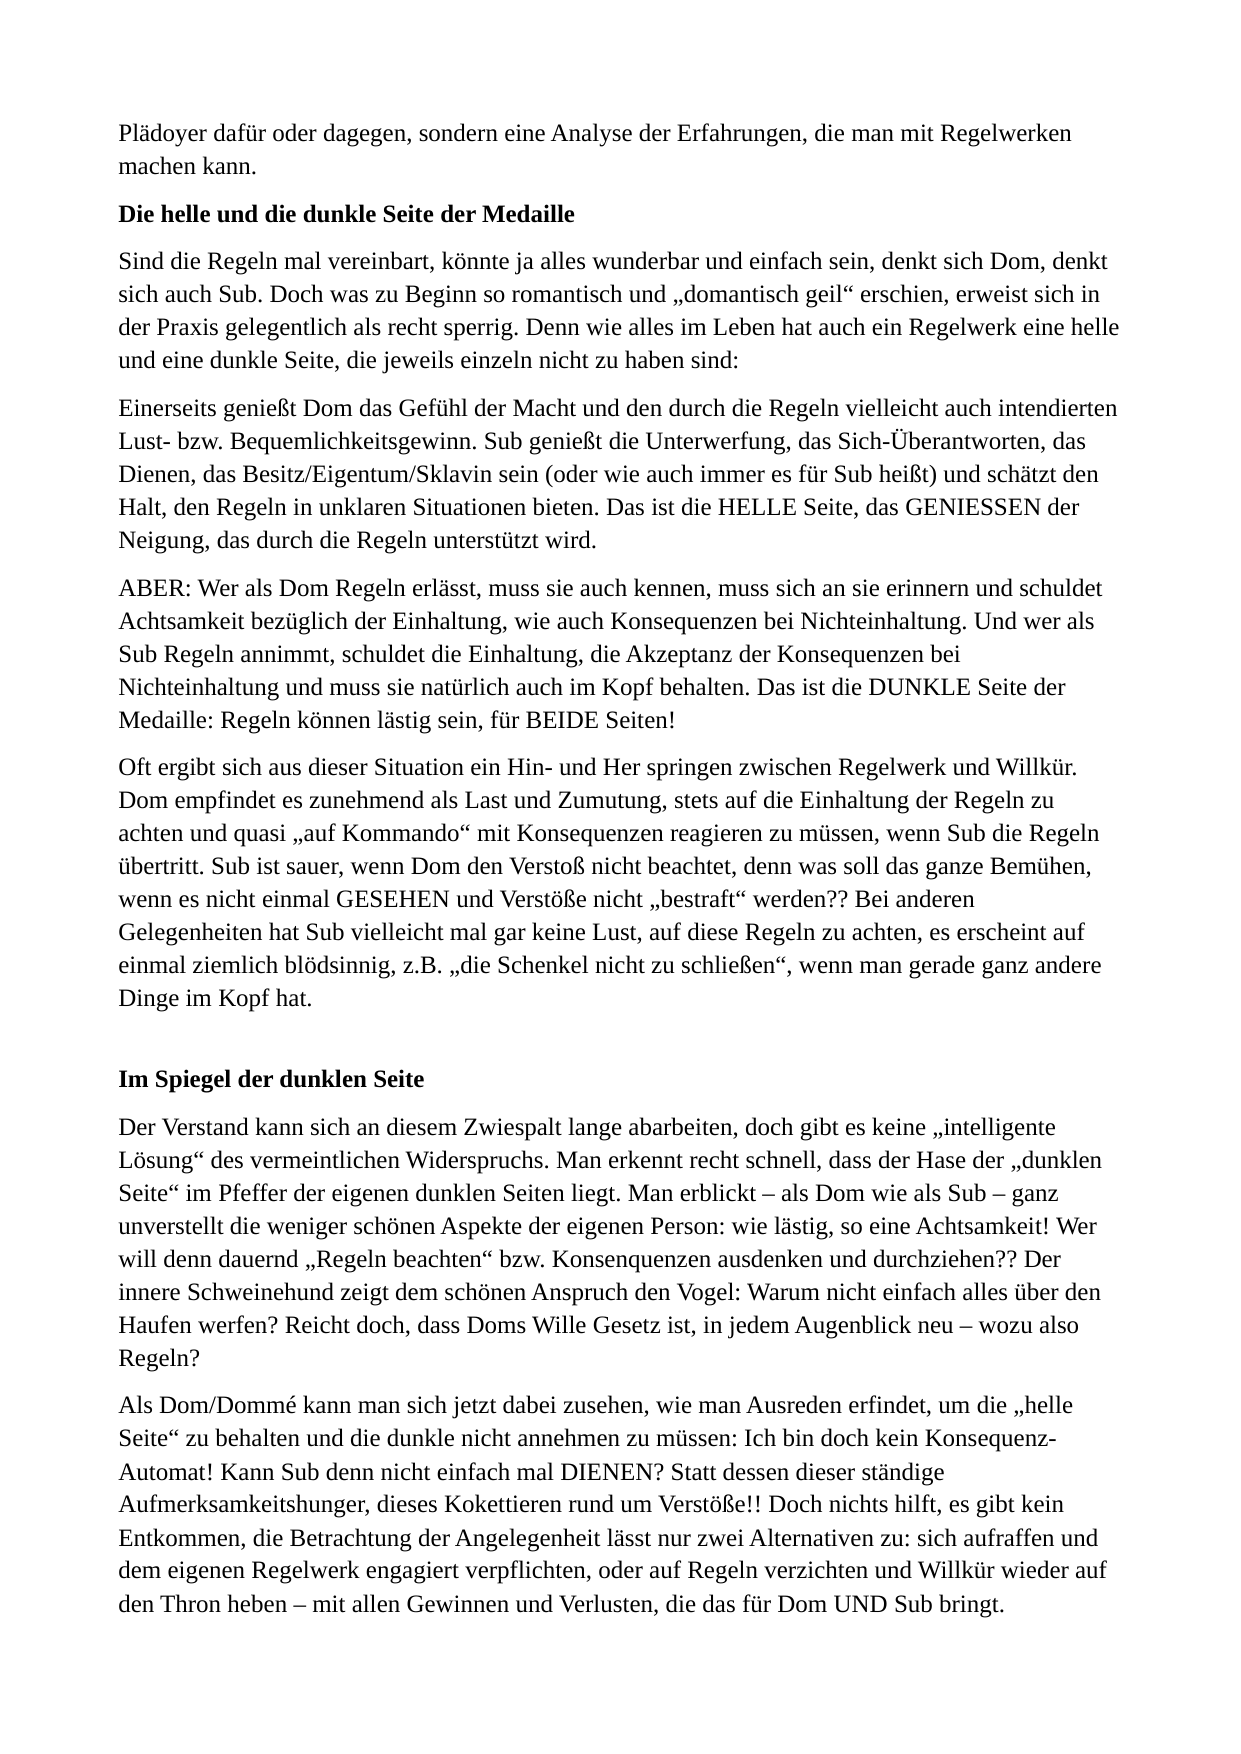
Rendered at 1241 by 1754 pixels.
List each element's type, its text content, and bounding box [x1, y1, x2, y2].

text ABER: Wer als Dom Regeln erlässt, muss sie auch kennen, muss sich an sie erinnern und schuldet Achtsamkeit bezüglich der Einhaltung, wie auch Konsequenzen bei Nichteinhaltung. Und wer als Sub Regeln annimmt, schuldet die Einhaltung, die Akzeptanz der Konsequenzen bei Nichteinhaltung und muss sie natürlich auch im Kopf behalten. Das ist die DUNKLE Seite der Medaille: Regeln können lästig sein, für BEIDE Seiten! [118, 573, 1122, 733]
text Oft ergibt sich aus dieser Situation ein Hin- und Her springen zwischen Regelwerk und Willkür. Dom empfindet es zunehmend als Last und Zumutung, stets auf die Einhaltung der Regeln zu achten und quasi „auf Kommando“ mit Konsequenzen reagieren zu müssen, wenn Sub die Regeln übertritt. Sub ist sauer, wenn Dom den Verstoß nicht beachtet, denn was soll das ganze Bemühen, wenn es nicht einmal GESEHEN und Verstöße nicht „bestraft“ werden?? Bei anderen Gelegenheiten hat Sub vielleicht mal gar keine Lust, auf diese Regeln zu achten, es erscheint auf einmal ziemlich blödsinnig, z.B. „die Schenkel nicht zu schließen“, wenn man gerade ganz andere Dinge im Kopf hat. [118, 752, 1122, 1012]
text Der Verstand kann sich an diesem Zwiespalt lange abarbeiten, doch gibt es keine „intelligente Lösung“ des vermeintlichen Widerspruchs. Man erkennt recht schnell, dass der Hase der „dunklen Seite“ im Pfeffer der eigenen dunklen Seiten liegt. Man erblickt – als Dom wie als Sub – ganz unverstellt die weniger schönen Aspekte der eigenen Person: wie lästig, so eine Achtsamkeit! Wer will denn dauernd „Regeln beachten“ bzw. Konsenquenzen ausdenken und durchziehen?? Der innere Schweinehund zeigt dem schönen Anspruch den Vogel: Warum nicht einfach alles über den Haufen werfen? Reicht doch, dass Doms Wille Gesetz ist, in jedem Augenblick neu – wozu also Regeln? [118, 1112, 1122, 1372]
text Sind die Regeln mal vereinbart, könnte ja alles wunderbar und einfach sein, denkt sich Dom, denkt sich auch Sub. Doch was zu Beginn so romantisch und „domantisch geil“ erschien, erweist sich in der Praxis gelegentlich als recht sperrig. Denn wie alles im Leben hat auch ein Regelwerk eine helle und eine dunkle Seite, die jeweils einzeln nicht zu haben sind: [118, 246, 1122, 374]
text Im Spiegel der dunklen Seite [118, 1031, 1122, 1093]
text Als Dom/Dommé kann man sich jetzt dabei zusehen, wie man Ausreden erfindet, um die „helle Seite“ zu behalten und die dunkle nicht annehmen zu müssen: Ich bin doch kein Konsequenz-Automat! Kann Sub denn nicht einfach mal DIENEN? Statt dessen dieser ständige Aufmerksamkeitshunger, dieses Kokettieren rund um Verstöße!! Doch nichts hilft, es gibt kein Entkommen, die Betrachtung der Angelegenheit lässt nur zwei Alternativen zu: sich aufraffen und dem eigenen Regelwerk engagiert verpflichten, oder auf Regeln verzichten und Willkür wieder auf den Thron heben – mit allen Gewinnen und Verlusten, die das für Dom UND Sub bringt. [118, 1391, 1122, 1617]
text Einerseits genießt Dom das Gefühl der Macht und den durch die Regeln vielleicht auch intendierten Lust- bzw. Bequemlichkeitsgewinn. Sub genießt die Unterwerfung, das Sich-Überantworten, das Dienen, das Besitz/Eigentum/Sklavin sein (oder wie auch immer es für Sub heißt) und schätzt den Halt, den Regeln in unklaren Situationen bieten. Das ist die HELLE Seite, das GENIESSEN der Neigung, das durch die Regeln unterstützt wird. [118, 393, 1122, 554]
text Die helle und die dunkle Seite der Medaille [118, 199, 1122, 227]
text Plädoyer dafür oder dagegen, sondern eine Analyse der Erfahrungen, die man mit Regelwerken machen kann. [118, 118, 1122, 180]
